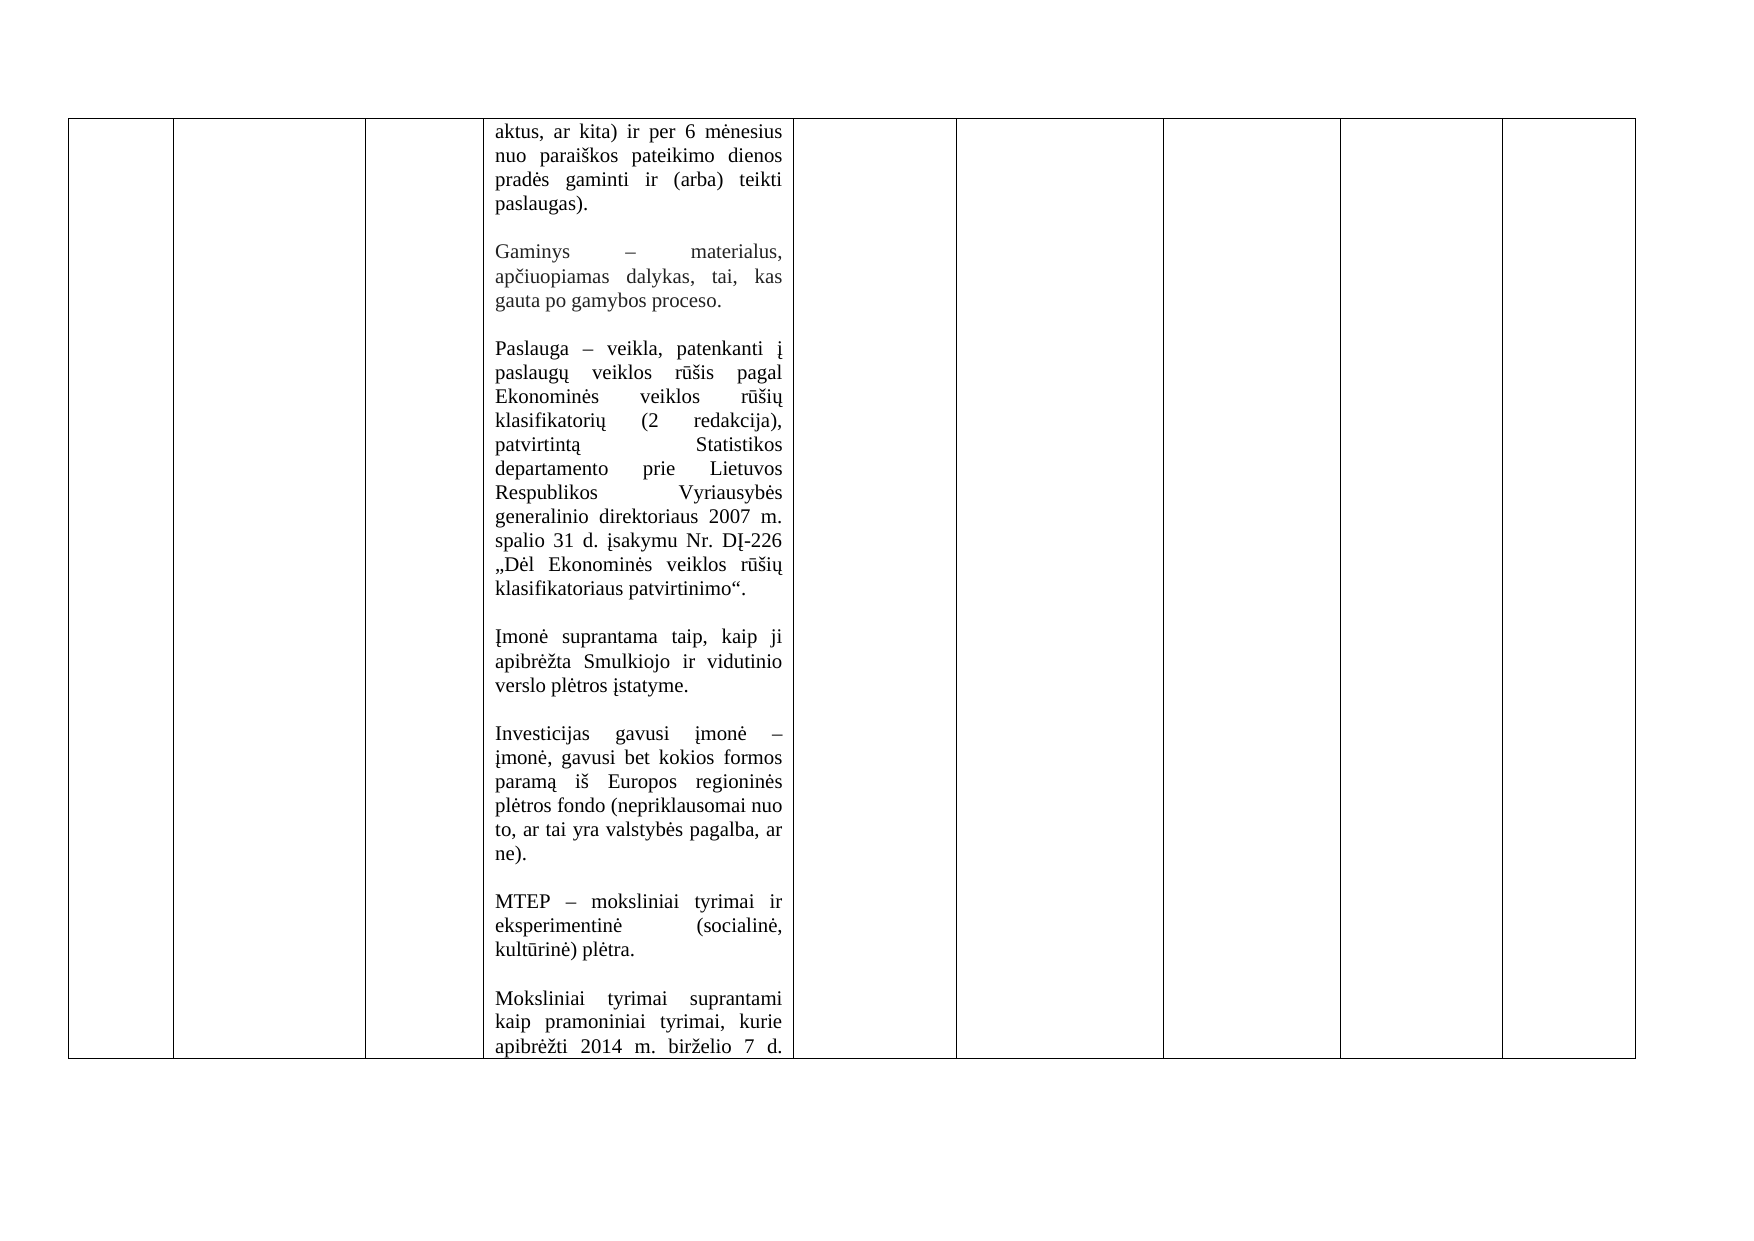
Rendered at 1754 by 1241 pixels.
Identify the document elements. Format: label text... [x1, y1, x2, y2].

table_cell [174, 119, 365, 1058]
table_cell [957, 119, 1163, 1058]
table_cell [69, 119, 173, 1058]
table_cell aktus, ar kita) ir per 6 mėnesius nuo paraiškos pateikimo dienos pradės gaminti ir (arba) teikti paslaugas). Gaminys – materialus, apčiuopiamas dalykas, tai, kas gauta po gamybos proceso. Paslauga – veikla, patenkanti į paslaugų veiklos rūšis pagal Ekonominės veiklos rūšių klasifikatorių (2 redakcija), patvirtintą Statistikos departamento prie Lietuvos Respublikos Vyriausybės generalinio direktoriaus 2007 m. spalio 31 d. įsakymu Nr. DĮ-226 „Dėl Ekonominės veiklos rūšių klasifikatoriaus patvirtinimo“. Įmonė suprantama taip, kaip ji apibrėžta Smulkiojo ir vidutinio verslo plėtros įstatyme. Investicijas gavusi įmonė – įmonė, gavusi bet kokios formos paramą iš Europos regioninės plėtros fondo (nepriklausomai nuo to, ar tai yra valstybės pagalba, ar ne). MTEP – moksliniai tyrimai ir eksperimentinė (socialinė, kultūrinė) plėtra. Moksliniai tyrimai suprantami kaip pramoniniai tyrimai, kurie apibrėžti 2014 m. birželio 7 d. [484, 119, 793, 1058]
table_cell [1341, 119, 1502, 1058]
table_cell [1503, 119, 1635, 1058]
table_cell [1164, 119, 1340, 1058]
table_cell [366, 119, 483, 1058]
table_cell [794, 119, 956, 1058]
